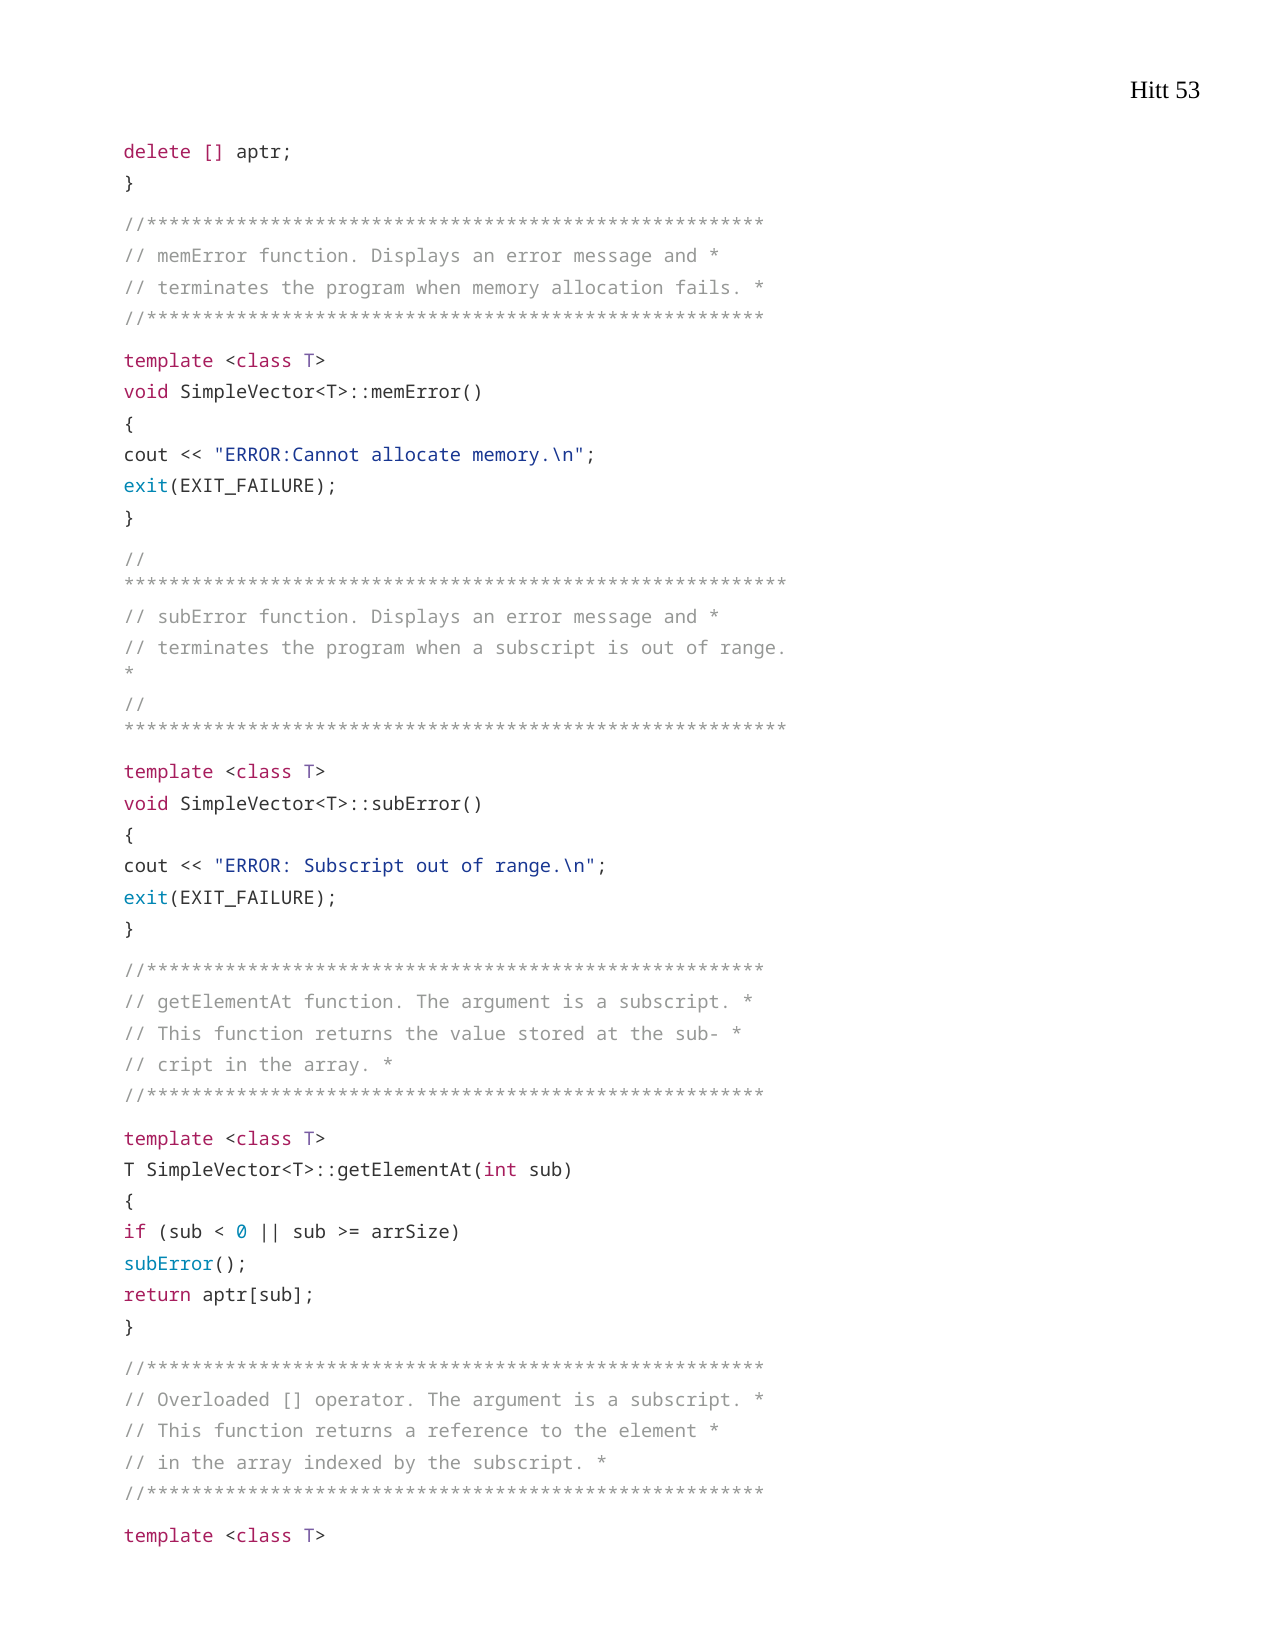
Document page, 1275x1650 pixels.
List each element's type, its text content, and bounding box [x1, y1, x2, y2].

table_cell template <class T> [120, 1519, 806, 1551]
table_cell subError(); [120, 1247, 806, 1279]
table_cell [75, 533, 120, 543]
table_cell [120, 198, 806, 208]
table_cell [120, 533, 806, 543]
table_cell [120, 1111, 806, 1122]
table_cell //******************************************************* [120, 1080, 806, 1111]
table_cell cout << "ERROR:Cannot allocate memory.\n"; [120, 439, 806, 470]
table_cell [75, 944, 120, 954]
table_cell template <class T> [120, 756, 806, 787]
table_cell [75, 1122, 120, 1153]
table_cell [75, 745, 120, 756]
table_cell [75, 198, 120, 208]
table_cell [75, 1080, 120, 1111]
table_cell { [120, 407, 806, 438]
table_cell } [120, 166, 806, 198]
table_cell [120, 745, 806, 756]
table_cell void SimpleVector<T>::subError() [120, 787, 806, 818]
table_cell [120, 1509, 806, 1519]
table_cell //******************************************************* [120, 303, 806, 334]
table_cell // terminates the program when a subscript is out of range. * [120, 631, 806, 688]
table_cell [75, 1352, 120, 1383]
table_cell // getElementAt function. The argument is a subscript. * [120, 986, 806, 1017]
table_cell // This function returns a reference to the element * [120, 1415, 806, 1446]
table_cell template <class T> [120, 1122, 806, 1153]
table_cell exit(EXIT_FAILURE); [120, 881, 806, 912]
table_cell [75, 344, 120, 376]
table_cell [75, 303, 120, 334]
table_cell template <class T> [120, 344, 806, 376]
table_cell [75, 334, 120, 344]
table_cell // Overloaded [] operator. The argument is a subscript. * [120, 1383, 806, 1415]
table_cell [75, 631, 120, 688]
table_cell [75, 1478, 120, 1509]
table_cell // cript in the array. * [120, 1049, 806, 1080]
table_cell } [120, 1310, 806, 1341]
table_cell [75, 1017, 120, 1048]
table_cell delete [] aptr; [120, 135, 806, 166]
table_cell // memError function. Displays an error message and * [120, 240, 806, 271]
table_cell [75, 166, 120, 198]
table_cell [75, 819, 120, 850]
table_cell //*********************************************************** [120, 543, 806, 600]
table_cell [75, 1216, 120, 1247]
table_cell [75, 376, 120, 407]
table_cell [75, 407, 120, 438]
table_cell if (sub < 0 || sub >= arrSize) [120, 1216, 806, 1247]
table_cell [75, 1279, 120, 1310]
table_cell [75, 881, 120, 912]
table_cell // subError function. Displays an error message and * [120, 600, 806, 631]
table_cell // terminates the program when memory allocation fails. * [120, 271, 806, 302]
table_cell { [120, 819, 806, 850]
table_cell } [120, 913, 806, 944]
table_cell [75, 1247, 120, 1279]
table_cell [75, 543, 120, 600]
table_cell [75, 1111, 120, 1122]
table_cell [120, 944, 806, 954]
table_cell [75, 600, 120, 631]
table_cell [75, 1049, 120, 1080]
table_cell [75, 1415, 120, 1446]
table_cell [120, 1341, 806, 1352]
table_cell [75, 787, 120, 818]
table_cell [75, 439, 120, 470]
table_cell [75, 955, 120, 986]
table_cell } [120, 501, 806, 532]
table_cell [75, 1341, 120, 1352]
table_cell //*********************************************************** [120, 688, 806, 745]
table_cell [75, 1153, 120, 1184]
table_cell [75, 501, 120, 532]
table_cell [75, 470, 120, 501]
table_cell //******************************************************* [120, 1352, 806, 1383]
table_cell [75, 1509, 120, 1519]
table_cell [75, 1383, 120, 1415]
table_cell [75, 271, 120, 302]
table_cell // This function returns the value stored at the sub- * [120, 1017, 806, 1048]
table_cell //******************************************************* [120, 955, 806, 986]
table_cell [75, 1519, 120, 1551]
table_cell [75, 913, 120, 944]
table_cell [75, 756, 120, 787]
table_cell [120, 334, 806, 344]
table_cell [75, 688, 120, 745]
table_cell T SimpleVector<T>::getElementAt(int sub) [120, 1153, 806, 1184]
table_cell [75, 986, 120, 1017]
table_cell [75, 1310, 120, 1341]
table_cell //******************************************************* [120, 208, 806, 240]
table_cell { [120, 1185, 806, 1216]
table_cell // in the array indexed by the subscript. * [120, 1446, 806, 1477]
table_cell [75, 850, 120, 881]
table_cell return aptr[sub]; [120, 1279, 806, 1310]
table_cell [75, 1185, 120, 1216]
table_cell exit(EXIT_FAILURE); [120, 470, 806, 501]
table_cell [75, 240, 120, 271]
table_cell [75, 208, 120, 240]
table_cell //******************************************************* [120, 1478, 806, 1509]
table_cell void SimpleVector<T>::memError() [120, 376, 806, 407]
table_cell [75, 1446, 120, 1477]
table_cell [75, 135, 120, 166]
table_cell cout << "ERROR: Subscript out of range.\n"; [120, 850, 806, 881]
